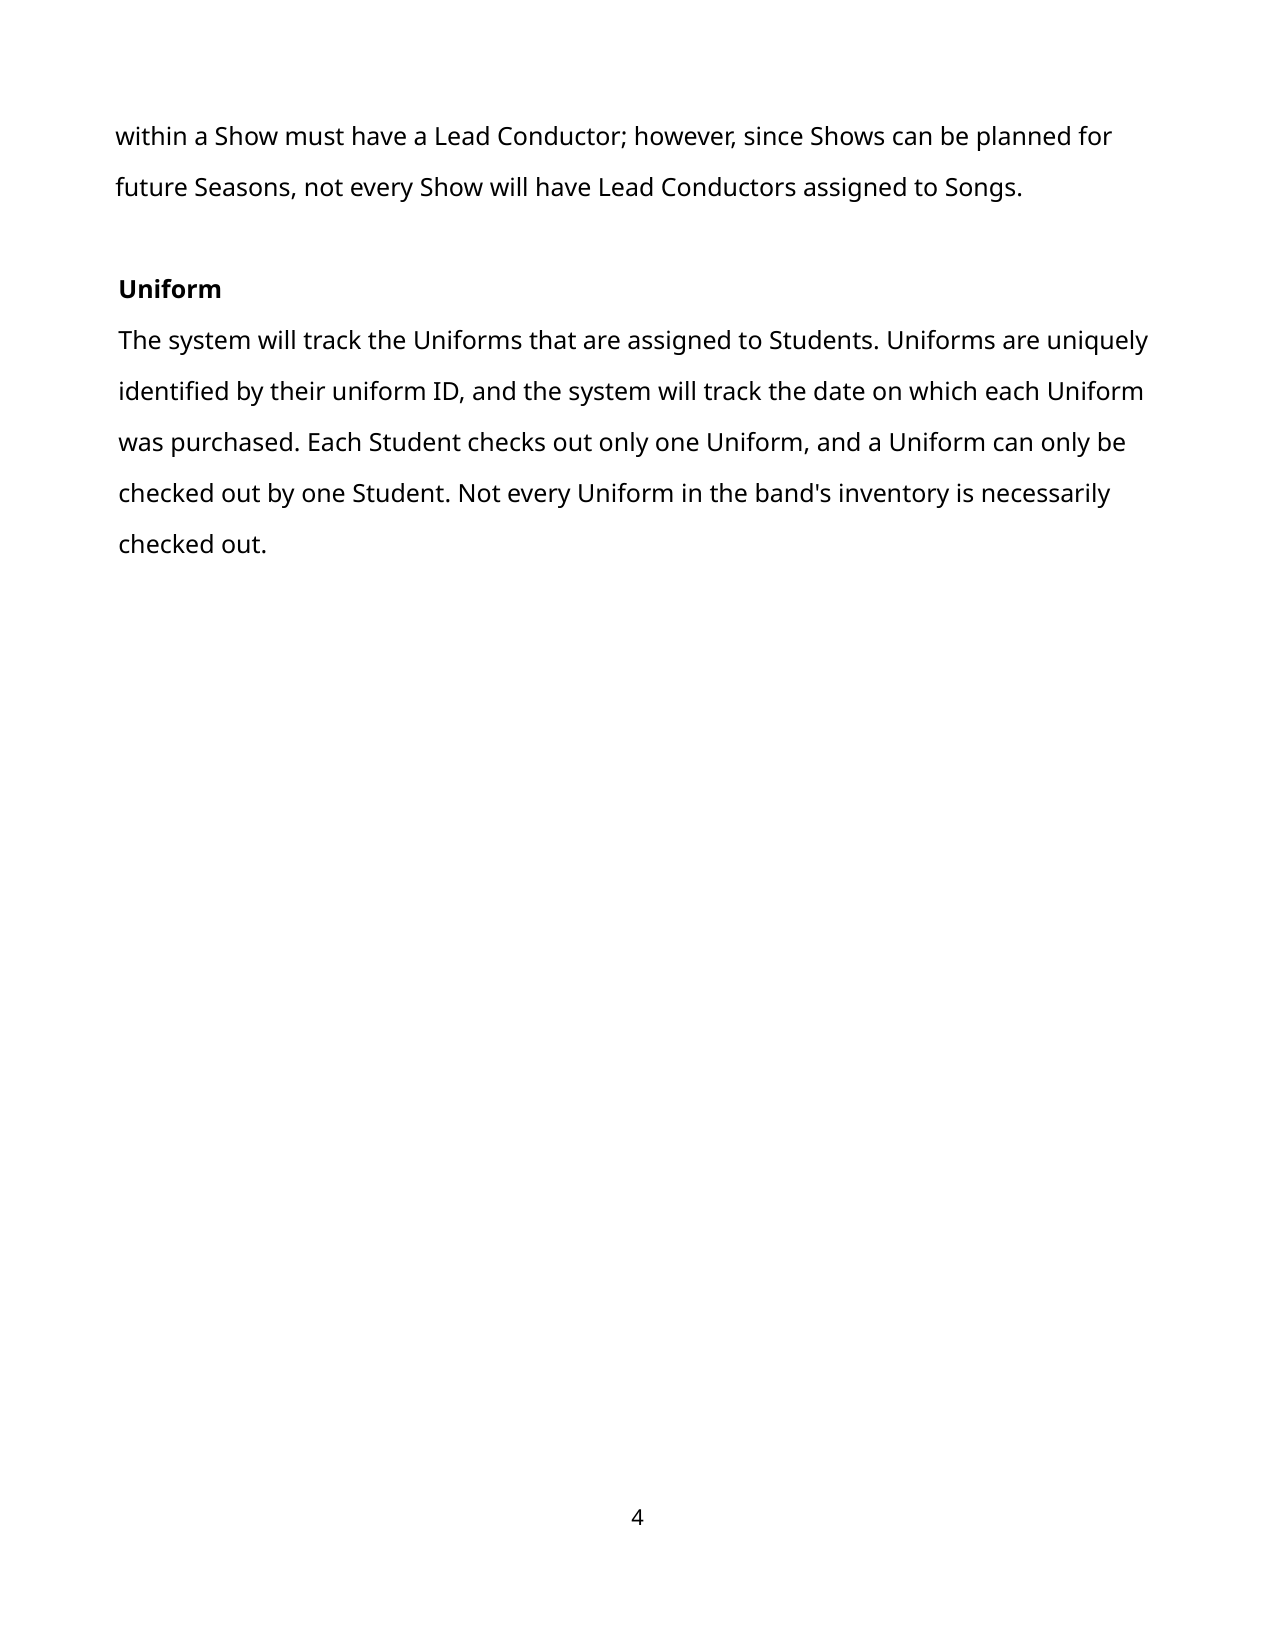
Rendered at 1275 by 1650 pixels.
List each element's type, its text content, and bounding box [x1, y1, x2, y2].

text Uniform The system will track the Uniforms that are assigned to Students. Uniforms are uniquely identified by their uniform ID, and the system will track the date on which each Uniform was purchased. Each Student checks out only one Uniform, and a Uniform can only be checked out by one Student. Not every Uniform in the band's inventory is necessarily checked out. [118, 271, 1157, 561]
text within a Show must have a Lead Conductor; however, since Shows can be planned for future Seasons, not every Show will have Lead Conductors assigned to Songs. [115, 118, 1157, 203]
